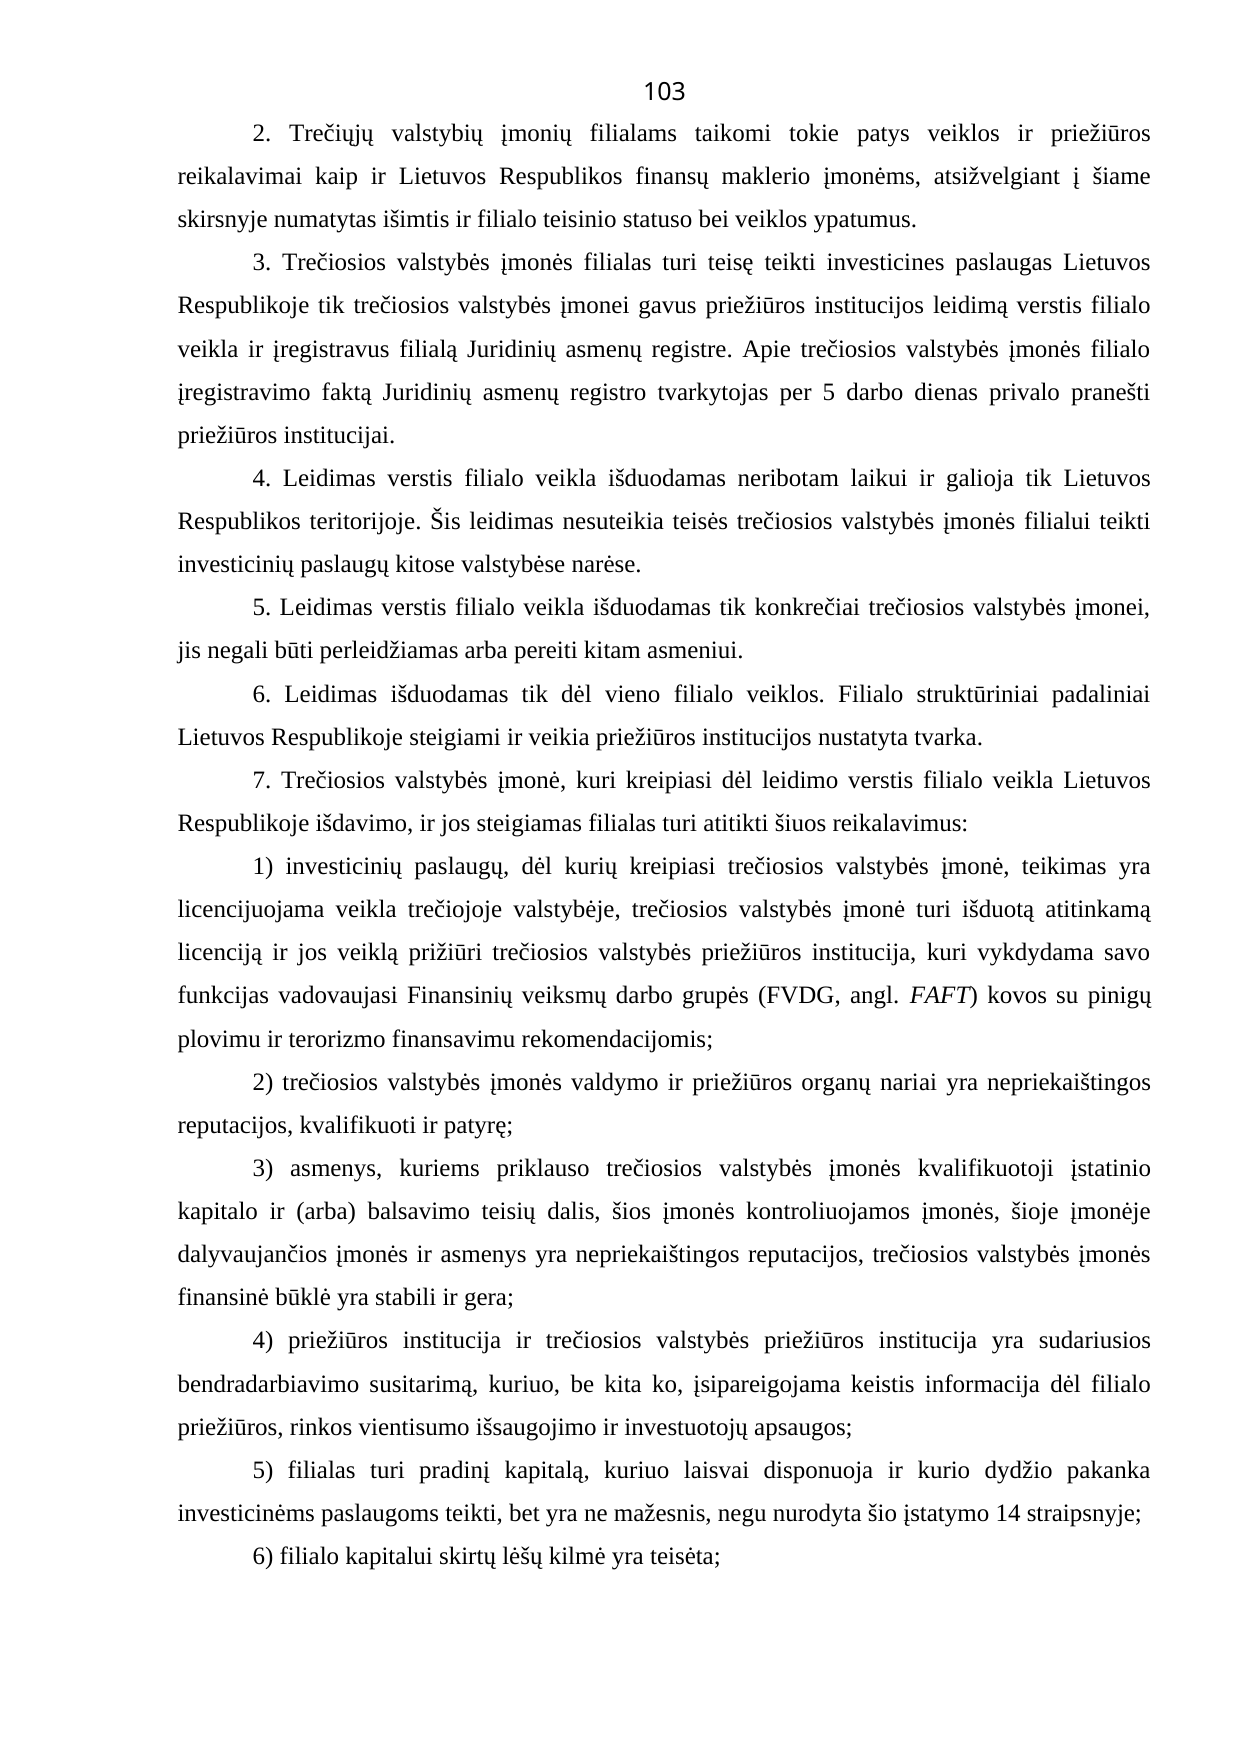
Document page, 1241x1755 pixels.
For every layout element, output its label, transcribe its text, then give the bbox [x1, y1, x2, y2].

text 3) asmenys, kuriems priklauso trečiosios valstybės įmonės kvalifikuotoji įstatinio kapitalo ir (arba) balsavimo teisių dalis, šios įmonės kontroliuojamos įmonės, šioje įmonėje dalyvaujančios įmonės ir asmenys yra nepriekaištingos reputacijos, trečiosios valstybės įmonės finansinė būklė yra stabili ir gera; [177, 1153, 1152, 1311]
text 5) filialas turi pradinį kapitalą, kuriuo laisvai disponuoja ir kurio dydžio pakanka investicinėms paslaugoms teikti, bet yra ne mažesnis, negu nurodyta šio įstatymo 14 straipsnyje; [177, 1455, 1152, 1527]
text 6. Leidimas išduodamas tik dėl vieno filialo veiklos. Filialo struktūriniai padaliniai Lietuvos Respublikoje steigiami ir veikia priežiūros institucijos nustatyta tvarka. [177, 679, 1152, 751]
text 1) investicinių paslaugų, dėl kurių kreipiasi trečiosios valstybės įmonė, teikimas yra licencijuojama veikla trečiojoje valstybėje, trečiosios valstybės įmonė turi išduotą atitinkamą licenciją ir jos veiklą prižiūri trečiosios valstybės priežiūros institucija, kuri vykdydama savo funkcijas vadovaujasi Finansinių veiksmų darbo grupės (FVDG, angl. FAFT) kovos su pinigų plovimu ir terorizmo finansavimu rekomendacijomis; [177, 851, 1152, 1052]
text 7. Trečiosios valstybės įmonė, kuri kreipiasi dėl leidimo verstis filialo veikla Lietuvos Respublikoje išdavimo, ir jos steigiamas filialas turi atitikti šiuos reikalavimus: [177, 765, 1152, 837]
text 2) trečiosios valstybės įmonės valdymo ir priežiūros organų nariai yra nepriekaištingos reputacijos, kvalifikuoti ir patyrę; [177, 1067, 1152, 1139]
text 4. Leidimas verstis filialo veikla išduodamas neribotam laikui ir galioja tik Lietuvos Respublikos teritorijoje. Šis leidimas nesuteikia teisės trečiosios valstybės įmonės filialui teikti investicinių paslaugų kitose valstybėse narėse. [177, 463, 1152, 578]
text 6) filialo kapitalui skirtų lėšų kilmė yra teisėta; [177, 1541, 1152, 1570]
text 4) priežiūros institucija ir trečiosios valstybės priežiūros institucija yra sudariusios bendradarbiavimo susitarimą, kuriuo, be kita ko, įsipareigojama keistis informacija dėl filialo priežiūros, rinkos vientisumo išsaugojimo ir investuotojų apsaugos; [177, 1326, 1152, 1441]
text 5. Leidimas verstis filialo veikla išduodamas tik konkrečiai trečiosios valstybės įmonei, jis negali būti perleidžiamas arba pereiti kitam asmeniui. [177, 592, 1152, 664]
text 3. Trečiosios valstybės įmonės filialas turi teisę teikti investicines paslaugas Lietuvos Respublikoje tik trečiosios valstybės įmonei gavus priežiūros institucijos leidimą verstis filialo veikla ir įregistravus filialą Juridinių asmenų registre. Apie trečiosios valstybės įmonės filialo įregistravimo faktą Juridinių asmenų registro tvarkytojas per 5 darbo dienas privalo pranešti priežiūros institucijai. [177, 247, 1152, 449]
text 2. Trečiųjų valstybių įmonių filialams taikomi tokie patys veiklos ir priežiūros reikalavimai kaip ir Lietuvos Respublikos finansų maklerio įmonėms, atsižvelgiant į šiame skirsnyje numatytas išimtis ir filialo teisinio statuso bei veiklos ypatumus. [177, 118, 1152, 233]
